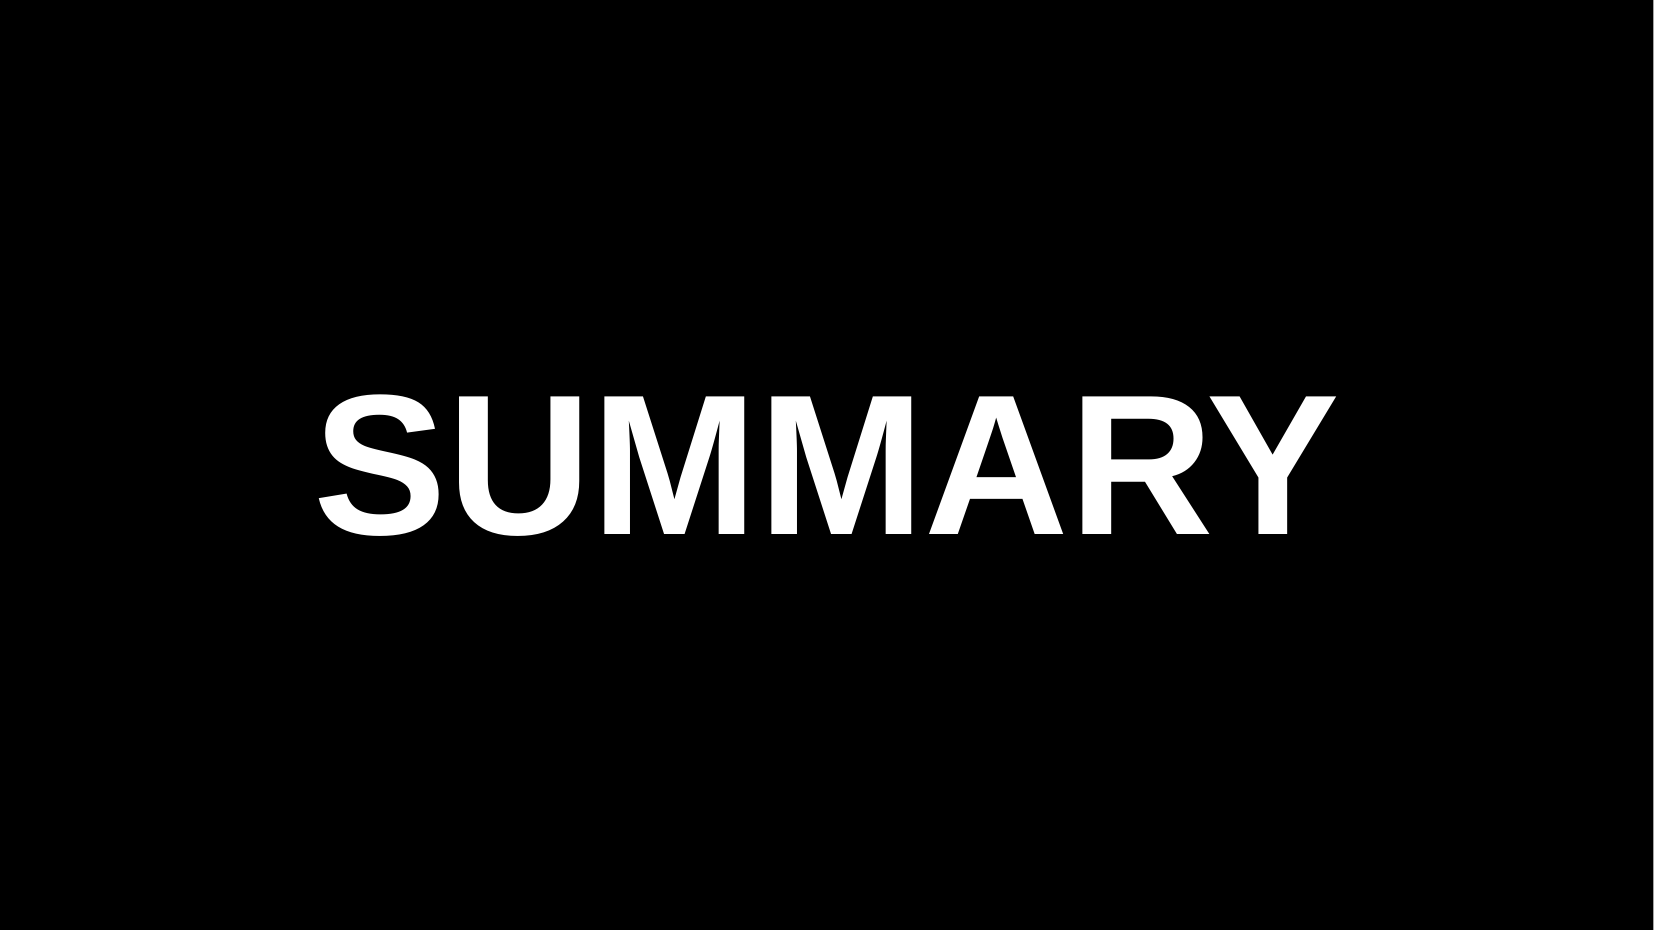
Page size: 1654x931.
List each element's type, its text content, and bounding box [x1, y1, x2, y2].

subtitle SUMMARY [82, 0, 1571, 931]
